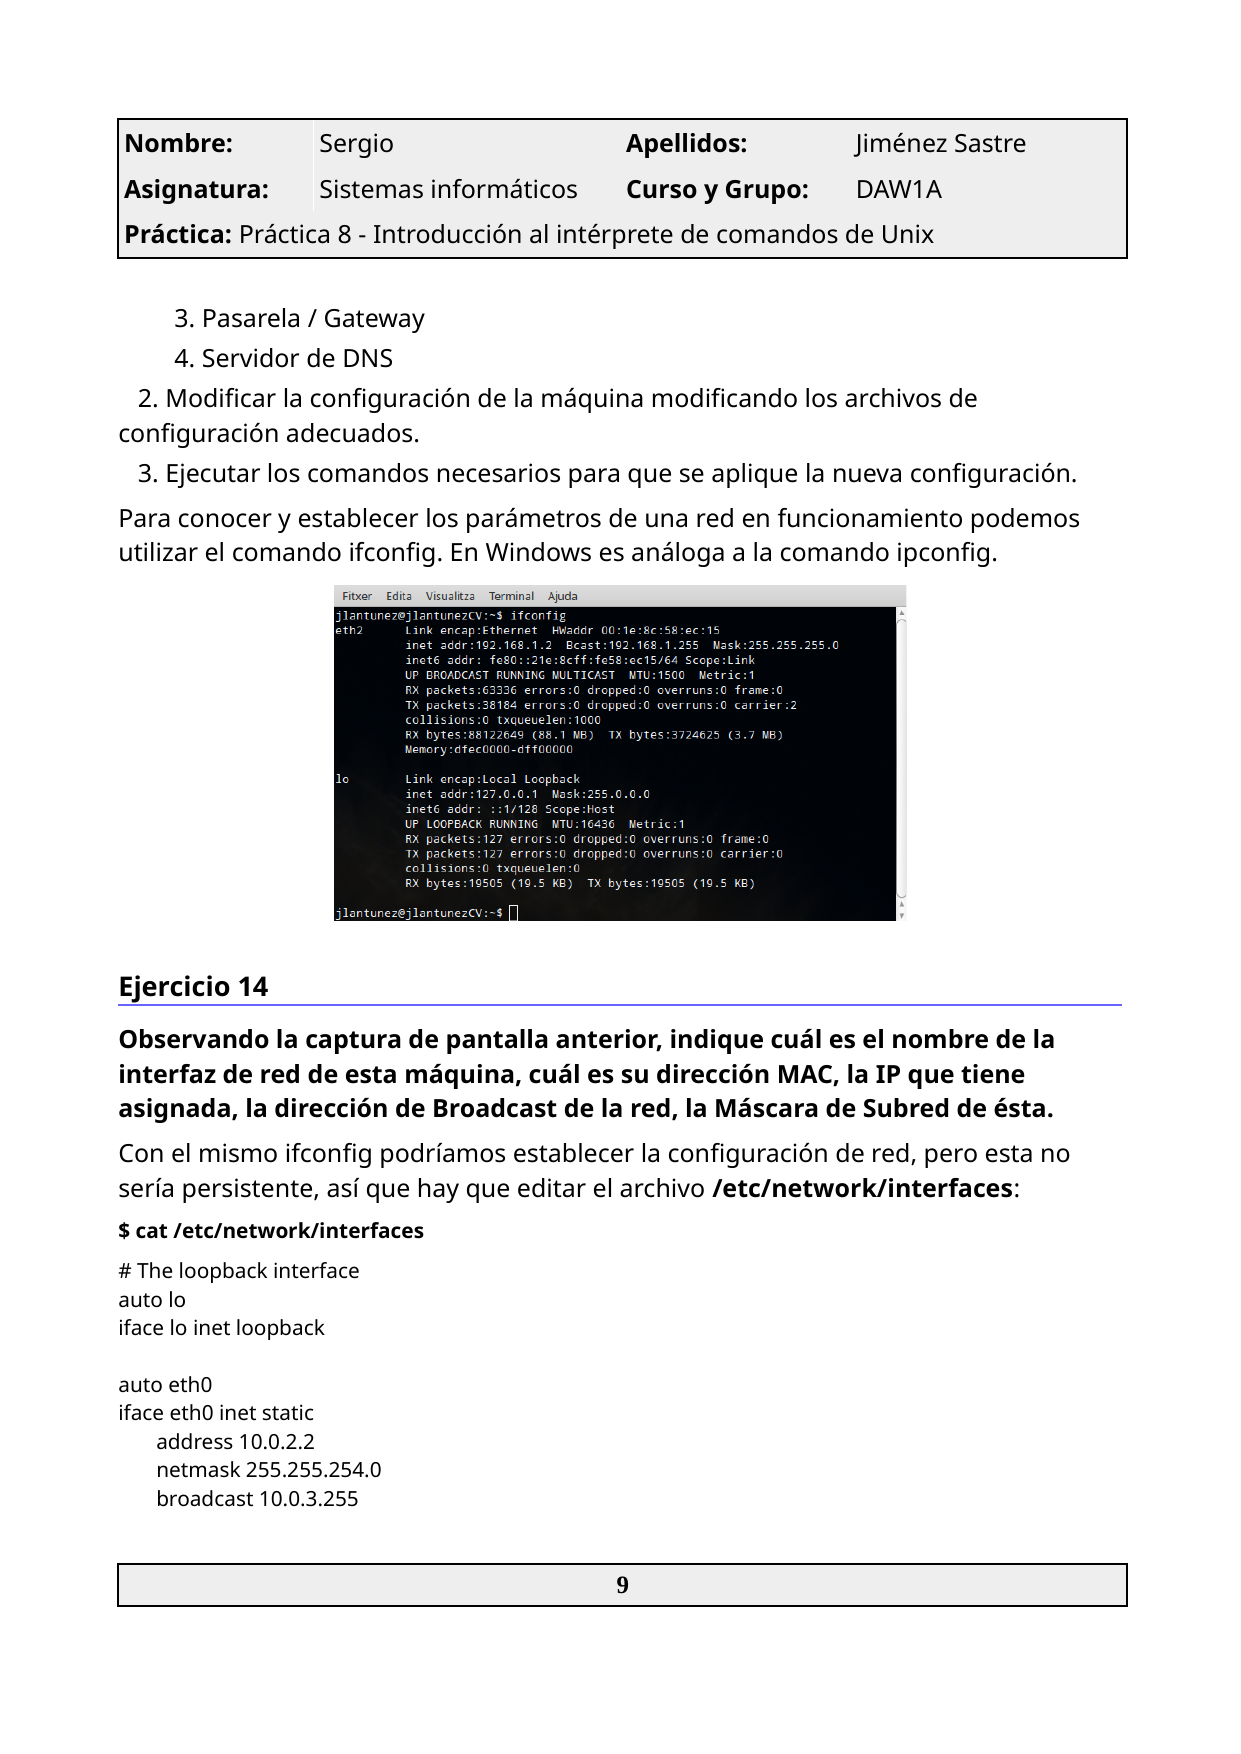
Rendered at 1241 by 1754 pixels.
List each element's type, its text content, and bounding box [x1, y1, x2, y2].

text $ cat /etc/network/interfaces [118, 1216, 1122, 1244]
text iface lo inet loopback [118, 1313, 1122, 1342]
text # The loopback interface [118, 1256, 1122, 1285]
text Ejercicio 14 [118, 967, 1122, 1004]
table_header [118, 569, 1122, 955]
text 3. Pasarela / Gateway [118, 301, 1122, 335]
text auto eth0 [118, 1370, 1122, 1398]
table_header [118, 1006, 1122, 1022]
text 3. Ejecutar los comandos necesarios para que se aplique la nueva configuración. [118, 455, 1122, 489]
text Para conocer y establecer los parámetros de una red en funcionamiento podemos utilizar el comando ifconfig. En Windows es análoga a la comando ipconfig. [118, 501, 1122, 569]
text 4. Servidor de DNS [118, 341, 1122, 375]
text 2. Modificar la configuración de la máquina modificando los archivos de configuración adecuados. [118, 381, 1122, 449]
picture [334, 585, 907, 921]
text iface eth0 inet static [118, 1398, 1122, 1427]
text Con el mismo ifconfig podríamos establecer la configuración de red, pero esta no sería persistente, así que hay que editar el archivo /etc/network/interfaces: [118, 1136, 1122, 1204]
text broadcast 10.0.3.255 [118, 1484, 1122, 1512]
text address 10.0.2.2 [118, 1427, 1122, 1455]
text auto lo [118, 1285, 1122, 1313]
text Observando la captura de pantalla anterior, indique cuál es el nombre de la interfaz de red de esta máquina, cuál es su dirección MAC, la IP que tiene asignada, la dirección de Broadcast de la red, la Máscara de Subred de ésta. [118, 1022, 1122, 1124]
text netmask 255.255.254.0 [118, 1455, 1122, 1484]
